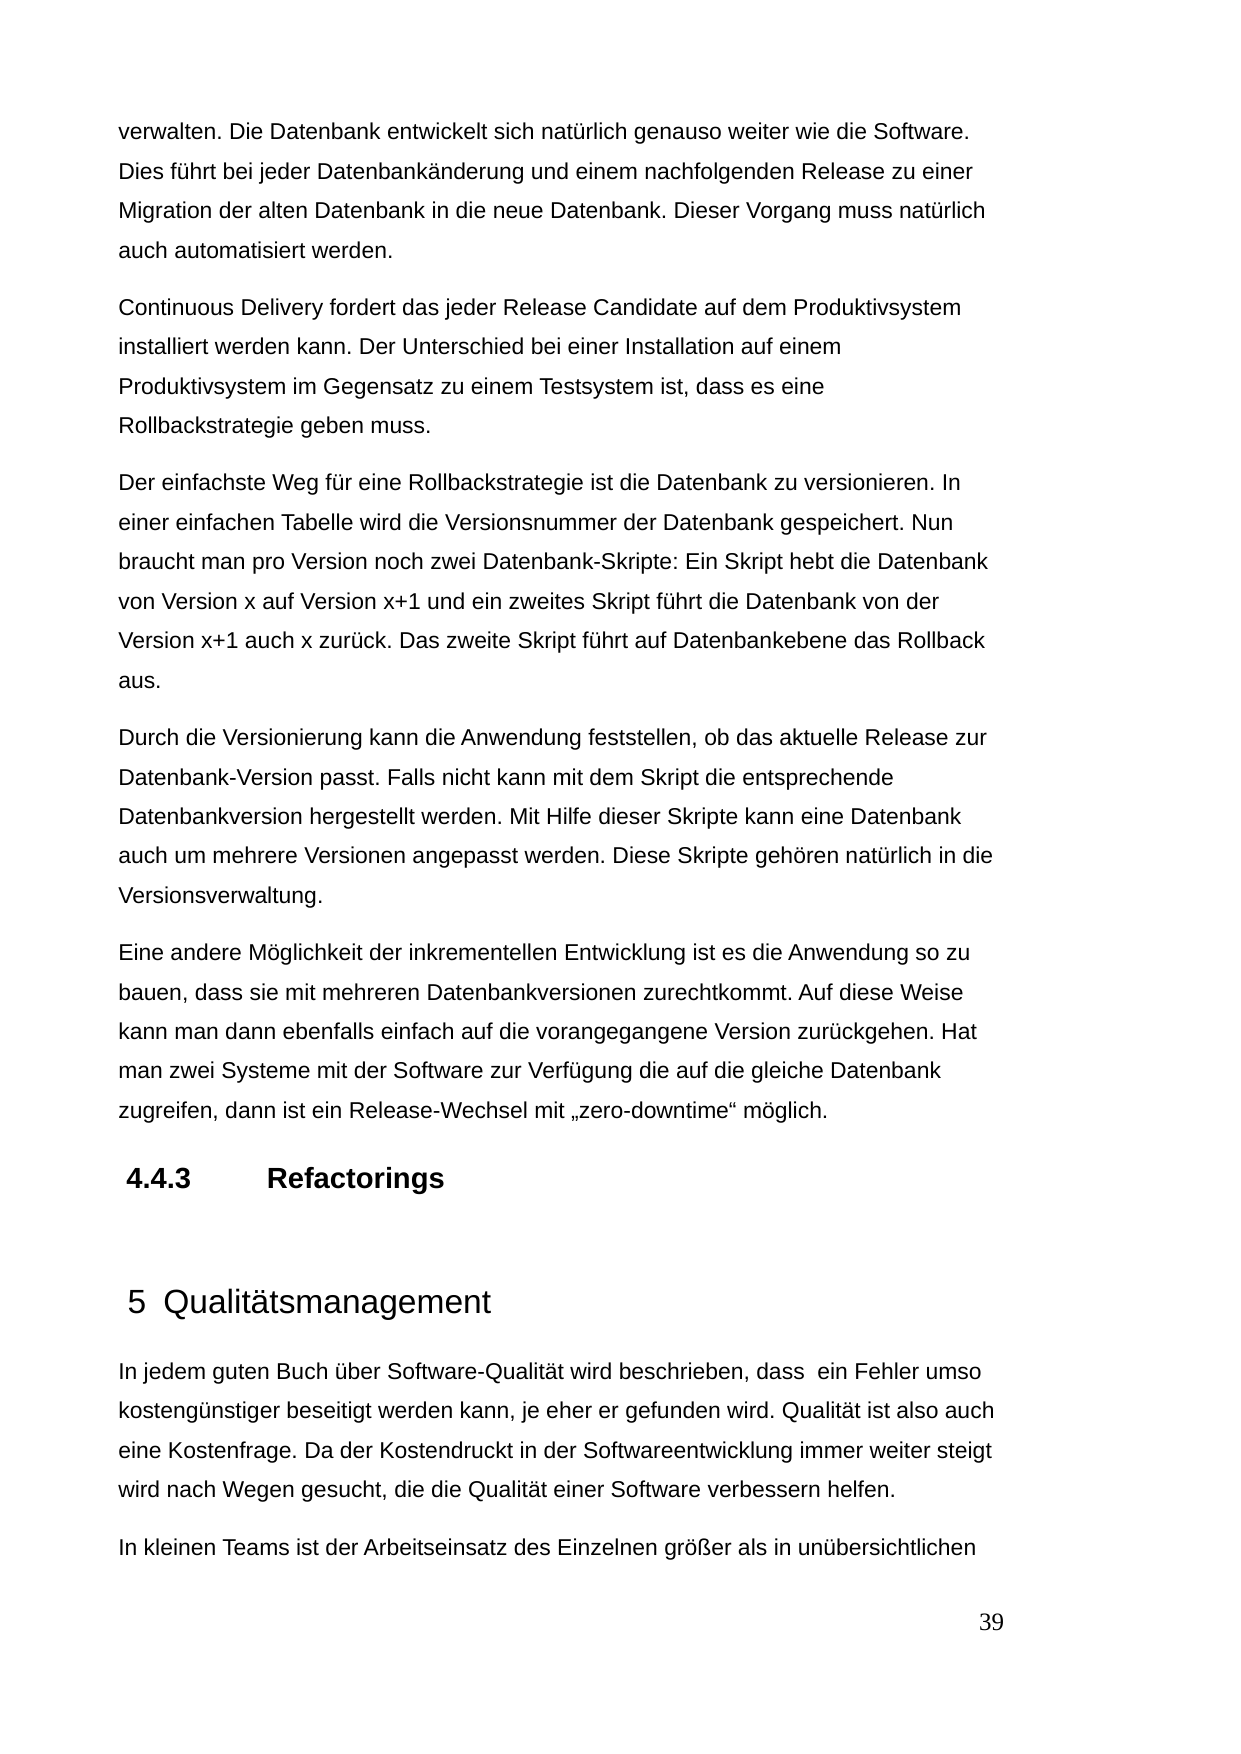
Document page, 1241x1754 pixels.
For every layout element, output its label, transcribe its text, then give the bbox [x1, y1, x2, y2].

text In kleinen Teams ist der Arbeitseinsatz des Einzelnen größer als in unübersichtlichen [118, 1534, 1004, 1560]
text Continuous Delivery fordert das jeder Release Candidate auf dem Produktivsystem installiert werden kann. Der Unterschied bei einer Installation auf einem Produktivsystem im Gegensatz zu einem Testsystem ist, dass es eine Rollbackstrategie geben muss. [118, 294, 1004, 438]
text In jedem guten Buch über Software-Qualität wird beschrieben, dass ein Fehler umso kostengünstiger beseitigt werden kann, je eher er gefunden wird. Qualität ist also auch eine Kostenfrage. Da der Kostendruckt in der Softwareentwicklung immer weiter steigt wird nach Wegen gesucht, die die Qualität einer Software verbessern helfen. [118, 1358, 1004, 1503]
text Durch die Versionierung kann die Anwendung feststellen, ob das aktuelle Release zur Datenbank-Version passt. Falls nicht kann mit dem Skript die entsprechende Datenbankversion hergestellt werden. Mit Hilfe dieser Skripte kann eine Datenbank auch um mehrere Versionen angepasst werden. Diese Skripte gehören natürlich in die Versionsverwaltung. [118, 724, 1004, 908]
subtitle Refactorings [118, 1161, 1004, 1195]
subtitle Qualitätsmanagement [118, 1282, 1004, 1321]
text verwalten. Die Datenbank entwickelt sich natürlich genauso weiter wie die Software. Dies führt bei jeder Datenbankänderung und einem nachfolgenden Release zu einer Migration der alten Datenbank in die neue Datenbank. Dieser Vorgang muss natürlich auch automatisiert werden. [118, 118, 1004, 263]
text Eine andere Möglichkeit der inkrementellen Entwicklung ist es die Anwendung so zu bauen, dass sie mit mehreren Datenbankversionen zurechtkommt. Auf diese Weise kann man dann ebenfalls einfach auf die vorangegangene Version zurückgehen. Hat man zwei Systeme mit der Software zur Verfügung die auf die gleiche Datenbank zugreifen, dann ist ein Release-Wechsel mit „zero-downtime“ möglich. [118, 939, 1004, 1123]
text Der einfachste Weg für eine Rollbackstrategie ist die Datenbank zu versionieren. In einer einfachen Tabelle wird die Versionsnummer der Datenbank gespeichert. Nun braucht man pro Version noch zwei Datenbank-Skripte: Ein Skript hebt die Datenbank von Version x auf Version x+1 und ein zweites Skript führt die Datenbank von der Version x+1 auch x zurück. Das zweite Skript führt auf Datenbankebene das Rollback aus. [118, 469, 1004, 693]
